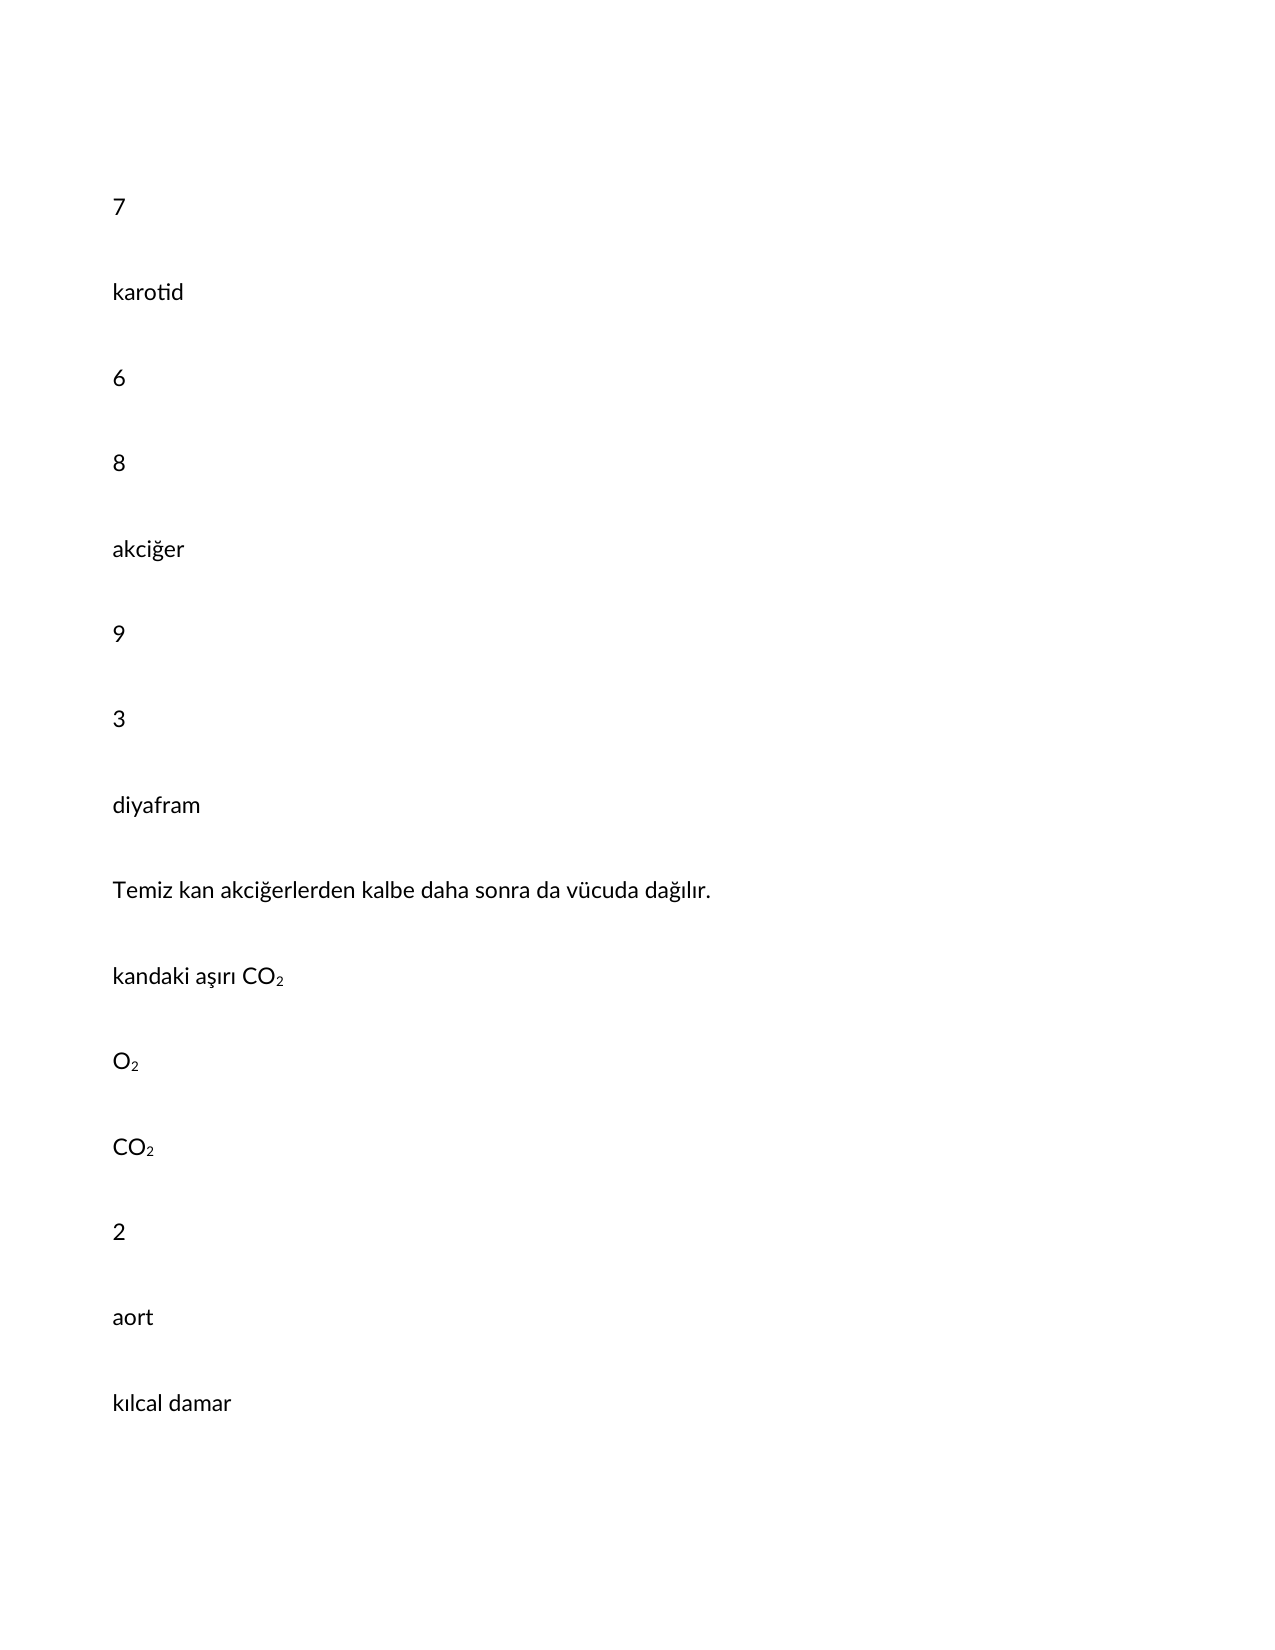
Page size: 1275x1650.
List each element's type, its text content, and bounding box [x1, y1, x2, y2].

text karotid [75, 278, 1200, 306]
text 7 [75, 193, 1200, 220]
text 3 [75, 705, 1200, 733]
text 8 [75, 449, 1200, 476]
text diyafram [75, 791, 1200, 818]
text 6 [75, 363, 1200, 391]
text Temiz kan akciğerlerden kalbe daha sonra da vücuda dağılır. [75, 876, 1200, 903]
text CO2 [75, 1132, 1200, 1160]
text kandaki aşırı CO2 [75, 961, 1200, 989]
text akciğer [75, 534, 1200, 562]
text 9 [75, 620, 1200, 647]
text 2 [75, 1218, 1200, 1245]
text aort [75, 1303, 1200, 1331]
text O2 [75, 1047, 1200, 1074]
text kılcal damar [75, 1388, 1200, 1416]
